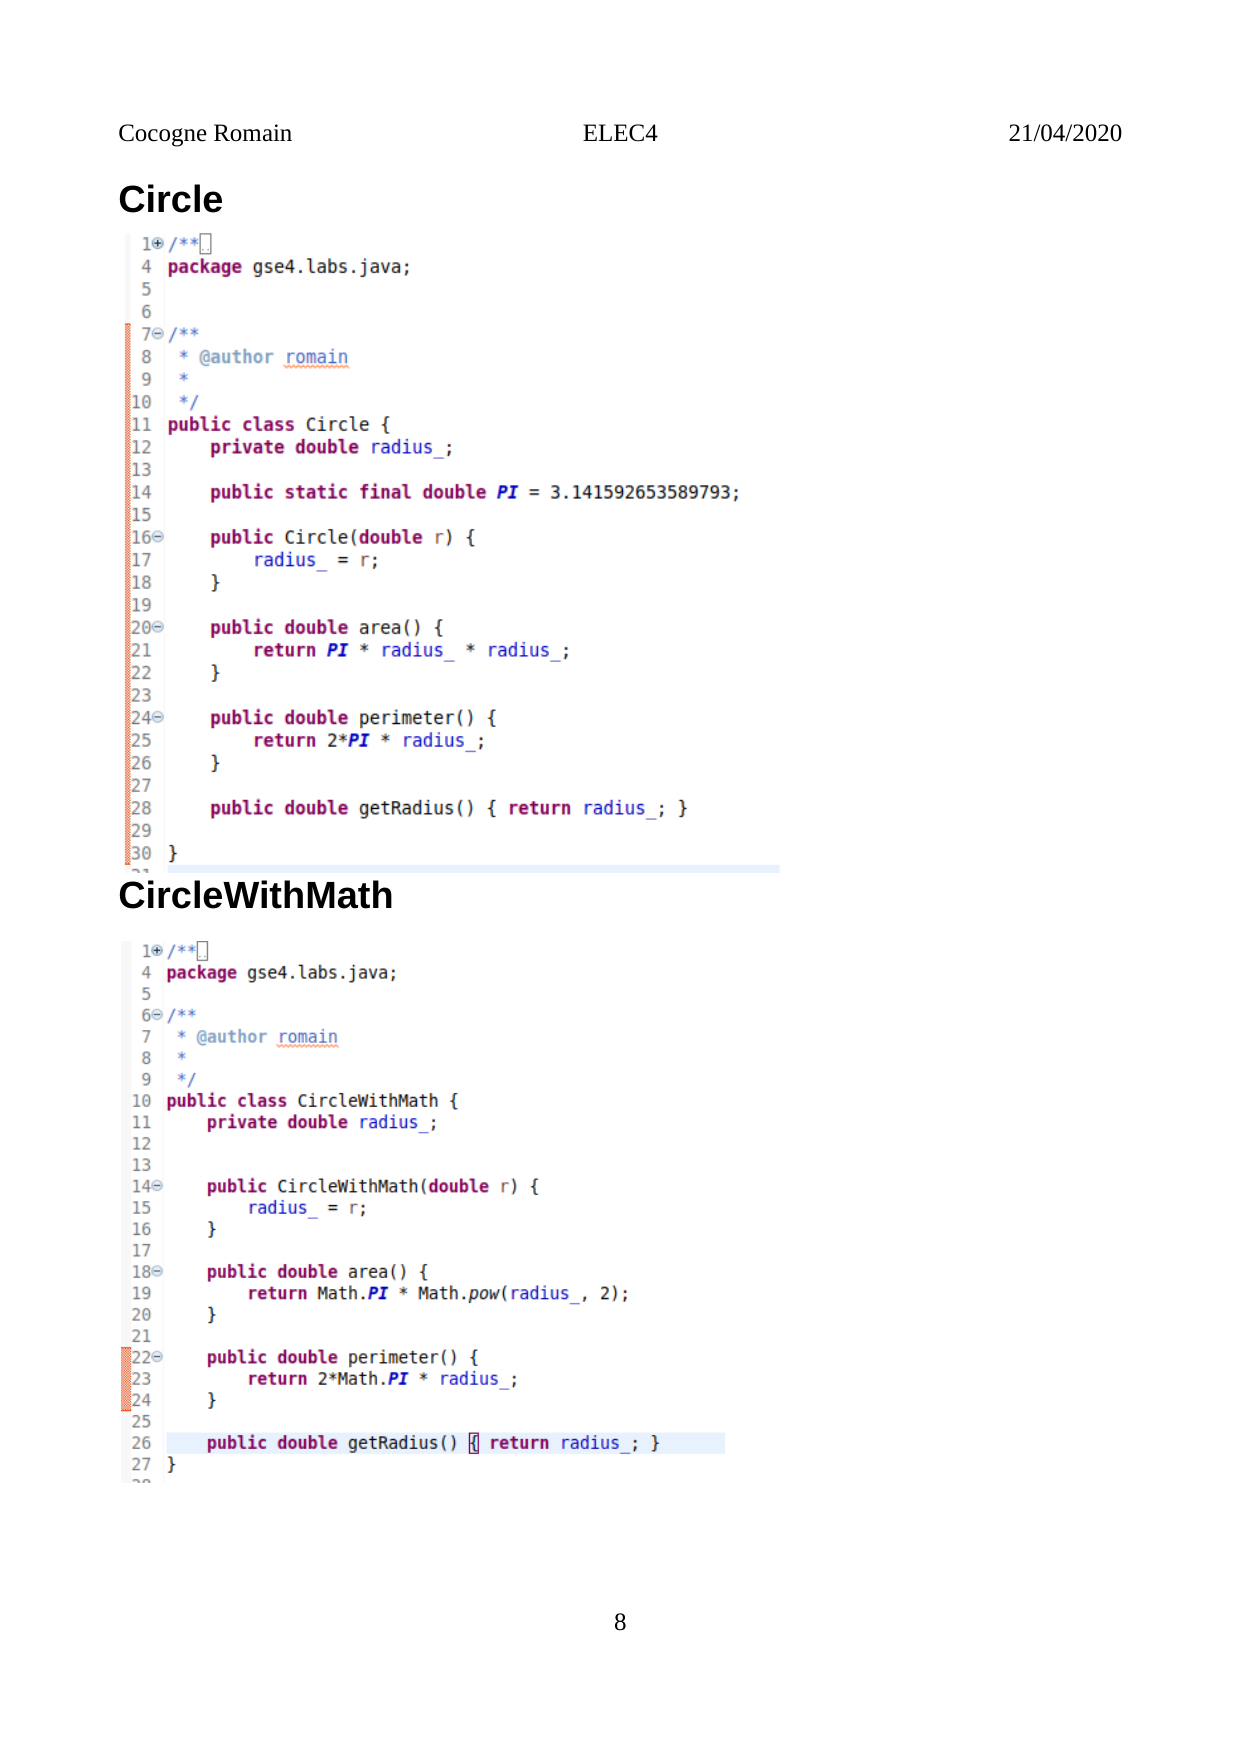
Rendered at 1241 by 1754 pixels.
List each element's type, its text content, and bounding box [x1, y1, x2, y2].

picture [124, 232, 780, 873]
subtitle Circle [118, 176, 1122, 220]
picture [121, 941, 726, 1483]
subtitle CircleWithMath [118, 873, 1122, 916]
